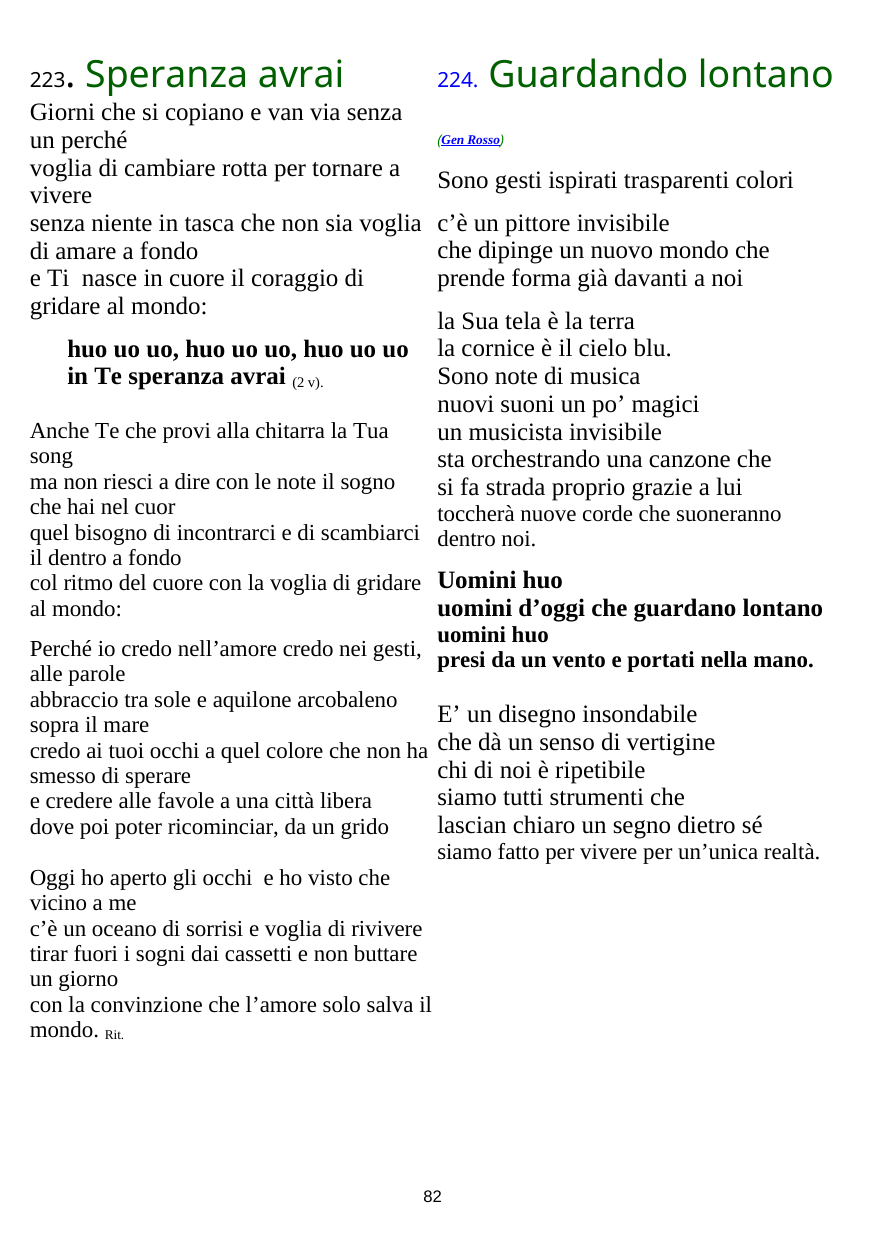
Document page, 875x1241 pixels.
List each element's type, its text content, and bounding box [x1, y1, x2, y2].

text abbraccio tra sole e aquilone arcobaleno [29, 687, 431, 712]
text che dà un senso di vertigine [437, 728, 838, 756]
text senza niente in tasca che non sia voglia di amare a fondo [29, 209, 431, 264]
text voglia di cambiare rotta per tornare a vivere [29, 154, 431, 209]
text in Te speranza avrai (2 v). [29, 362, 431, 390]
text la cornice è il cielo blu. [437, 334, 838, 362]
text dove poi poter ricominciar, da un grido [29, 814, 431, 839]
text Oggi ho aperto gli occhi e ho visto che vicino a me [29, 865, 431, 916]
text Anche Te che provi alla chitarra la Tua song [29, 418, 431, 469]
text col ritmo del cuore con la voglia di gridare al mondo: [29, 570, 431, 621]
text nuovi suoni un po’ magici [437, 390, 838, 418]
text siamo tutti strumenti che [437, 783, 838, 811]
text sopra il mare [29, 712, 431, 738]
text la Sua tela è la terra [437, 307, 838, 334]
text che dipinge un nuovo mondo che [437, 237, 838, 264]
text E’ un disegno insondabile [437, 700, 838, 728]
text lascian chiaro un segno dietro sé [437, 811, 838, 839]
text toccherà nuove corde che suoneranno dentro noi. [437, 501, 838, 552]
subtitle con la convinzione che l’amore solo salva il mondo. Rit. [29, 992, 437, 1043]
text tirar fuori i sogni dai cassetti e non buttare un giorno [29, 941, 431, 992]
text un musicista invisibile [437, 418, 838, 445]
text e Ti nasce in cuore il coraggio di gridare al mondo: [29, 264, 431, 320]
text Uomini huo [437, 566, 838, 594]
subtitle siamo fatto per vivere per un’unica realtà. [437, 839, 844, 864]
text uomini d’oggi che guardano lontano [437, 594, 838, 622]
text si fa strada proprio grazie a lui [437, 473, 838, 501]
text chi di noi è ripetibile [437, 756, 838, 783]
text Giorni che si copiano e van via senza un perché [29, 98, 431, 154]
text presi da un vento e portati nella mano. [437, 647, 838, 673]
subtitle 224. Guardando lontano (Gen Rosso) [437, 47, 844, 149]
text 223. Speranza avrai [29, 47, 431, 98]
text Sono gesti ispirati trasparenti colori [437, 166, 838, 194]
text uomini huo [437, 622, 838, 647]
text prende forma già davanti a noi [437, 264, 838, 292]
text e credere alle favole a una città libera [29, 788, 431, 814]
text sta orchestrando una canzone che [437, 445, 838, 473]
text huo uo uo, huo uo uo, huo uo uo [29, 335, 431, 362]
text Perché io credo nell’amore credo nei gesti, alle parole [29, 636, 431, 687]
text c’è un oceano di sorrisi e voglia di rivivere [29, 916, 431, 941]
text Sono note di musica [437, 362, 838, 390]
text c’è un pittore invisibile [437, 209, 838, 237]
text credo ai tuoi occhi a quel colore che non ha smesso di sperare [29, 738, 431, 788]
text ma non riesci a dire con le note il sogno che hai nel cuor [29, 469, 431, 519]
text quel bisogno di incontrarci e di scambiarci il dentro a fondo [29, 519, 431, 570]
